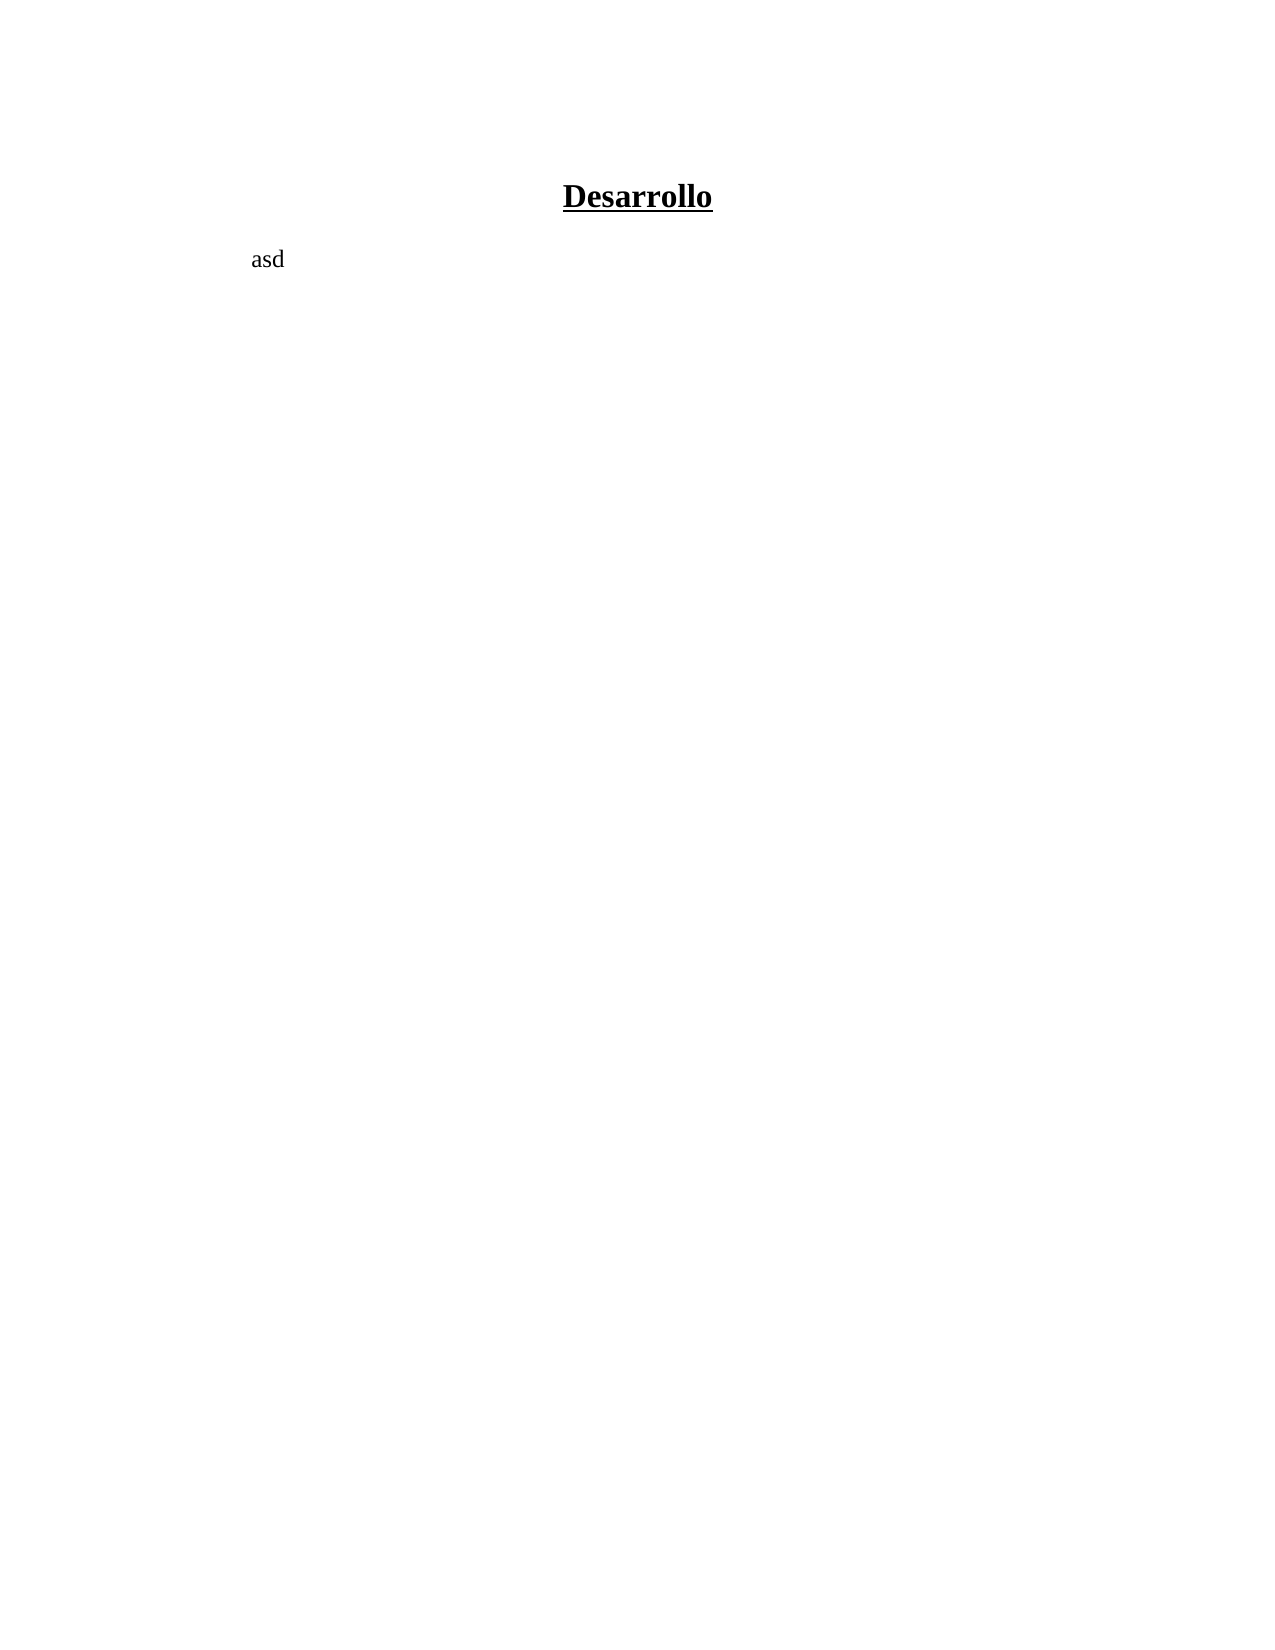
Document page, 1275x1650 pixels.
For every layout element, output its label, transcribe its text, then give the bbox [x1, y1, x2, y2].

text Desarrollo [177, 177, 1098, 215]
text asd [177, 244, 1098, 273]
